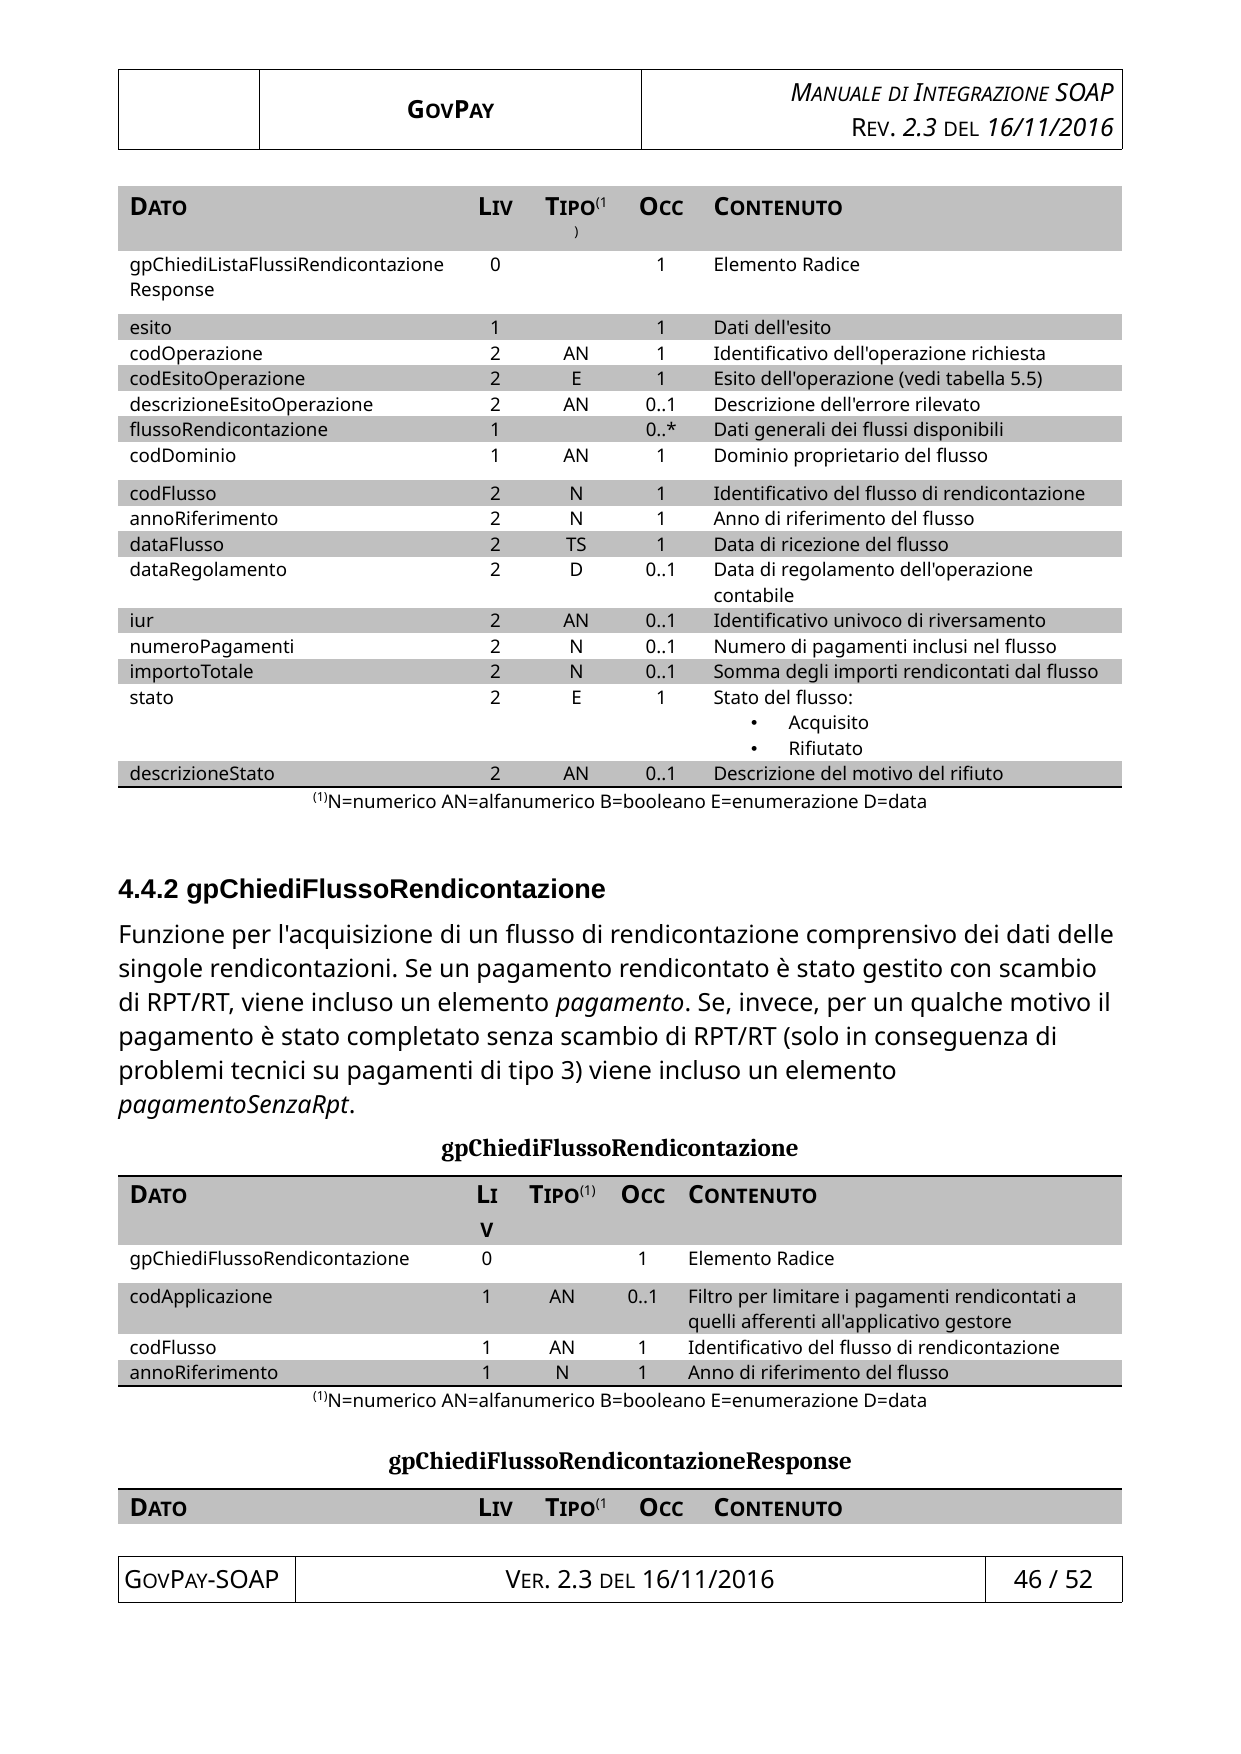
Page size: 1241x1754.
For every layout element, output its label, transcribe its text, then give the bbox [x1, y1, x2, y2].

table_cell Dominio proprietario del flusso [702, 442, 1122, 480]
table_cell 1 [620, 480, 702, 506]
table_cell 0..1 [620, 391, 702, 416]
table_cell Elemento Radice [702, 251, 1122, 314]
table_cell 1 [458, 416, 532, 442]
table_cell 2 [458, 340, 532, 365]
table_cell AN [515, 1334, 609, 1359]
table_cell Numero di pagamenti inclusi nel flusso [702, 633, 1122, 659]
table_cell dataFlusso [118, 531, 458, 557]
table_cell Anno di riferimento del flusso [702, 506, 1122, 531]
table_cell 0..1 [620, 557, 702, 608]
table_cell AN [532, 442, 620, 480]
table_cell N [515, 1360, 609, 1385]
table_cell 2 [458, 365, 532, 391]
table_cell Descrizione dell'errore rilevato [702, 391, 1122, 416]
table_cell AN [515, 1283, 609, 1334]
table_cell 1 [458, 1283, 515, 1334]
table_cell AN [532, 391, 620, 416]
table_cell D [532, 557, 620, 608]
table_cell E [532, 684, 620, 761]
table_cell 1 [620, 684, 702, 761]
table_cell 2 [458, 684, 532, 761]
table_cell Dati dell'esito [702, 314, 1122, 340]
table_cell Anno di riferimento del flusso [677, 1360, 1122, 1385]
table_cell 0 [458, 251, 532, 314]
table_cell 0..* [620, 416, 702, 442]
table_cell N [532, 633, 620, 659]
table_cell codFlusso [118, 1334, 458, 1359]
table_cell 2 [458, 633, 532, 659]
table_cell N [532, 480, 620, 506]
table_cell gpChiediFlussoRendicontazione [118, 1245, 458, 1283]
table_cell 1 [620, 442, 702, 480]
table_cell 1 [620, 340, 702, 365]
table_cell [515, 1245, 609, 1283]
table_cell Liv [458, 1490, 532, 1524]
table_cell 2 [458, 659, 532, 684]
table_cell 1 [458, 314, 532, 340]
table_cell Identificativo del flusso di rendicontazione [702, 480, 1122, 506]
table_cell Dati generali dei flussi disponibili [702, 416, 1122, 442]
table_cell 1 [620, 314, 702, 340]
table_cell flussoRendicontazione [118, 416, 458, 442]
text (1)N=numerico AN=alfanumerico B=booleano E=enumerazione D=data [118, 788, 1122, 814]
table_cell esito [118, 314, 458, 340]
table_cell AN [532, 761, 620, 786]
table_cell 2 [458, 761, 532, 786]
text (1)N=numerico AN=alfanumerico B=booleano E=enumerazione D=data [118, 1387, 1122, 1413]
table_cell 2 [458, 557, 532, 608]
table_cell codDominio [118, 442, 458, 480]
table_cell 0..1 [620, 608, 702, 633]
table_cell 0 [458, 1245, 515, 1283]
table_cell Liv [458, 186, 532, 251]
table_cell Occ [620, 186, 702, 251]
table_cell AN [532, 608, 620, 633]
table_cell Dato [118, 1177, 458, 1245]
table_cell Tipo(1) [532, 186, 620, 251]
table_cell 1 [620, 251, 702, 314]
table_cell 0..1 [609, 1283, 677, 1334]
table_cell Tipo(1 [532, 1490, 620, 1524]
table_cell 2 [458, 391, 532, 416]
table_cell stato [118, 684, 458, 761]
table_cell Somma degli importi rendicontati dal flusso [702, 659, 1122, 684]
table_cell Tipo(1) [515, 1177, 609, 1245]
table_cell Filtro per limitare i pagamenti rendicontati a quelli afferenti all'applicativo gestore [677, 1283, 1122, 1334]
table_cell 1 [609, 1334, 677, 1359]
table_cell 1 [458, 442, 532, 480]
table_cell Contenuto [702, 186, 1122, 251]
table_cell 0..1 [620, 659, 702, 684]
table_cell Occ [609, 1177, 677, 1245]
table_cell codEsitoOperazione [118, 365, 458, 391]
table_cell AN [532, 340, 620, 365]
table_cell Elemento Radice [677, 1245, 1122, 1283]
table_cell Identificativo dell'operazione richiesta [702, 340, 1122, 365]
table_cell importoTotale [118, 659, 458, 684]
table_cell Identificativo del flusso di rendicontazione [677, 1334, 1122, 1359]
table_cell codOperazione [118, 340, 458, 365]
table_cell Dato [118, 186, 458, 251]
table_cell [532, 251, 620, 314]
table_cell [532, 314, 620, 340]
table_cell 2 [458, 608, 532, 633]
table_cell annoRiferimento [118, 1360, 458, 1385]
table_cell Stato del flusso: Acquisito Rifiutato [702, 684, 1122, 761]
table_cell Contenuto [702, 1490, 1122, 1524]
table_cell 1 [620, 365, 702, 391]
table_cell Liv [458, 1177, 515, 1245]
table_cell 1 [609, 1245, 677, 1283]
table_cell 1 [458, 1360, 515, 1385]
table_cell 1 [620, 506, 702, 531]
table_cell iur [118, 608, 458, 633]
table_cell 0..1 [620, 761, 702, 786]
table_cell Contenuto [677, 1177, 1122, 1245]
table_cell Descrizione del motivo del rifiuto [702, 761, 1122, 786]
table_cell codFlusso [118, 480, 458, 506]
table_cell N [532, 506, 620, 531]
table_cell numeroPagamenti [118, 633, 458, 659]
table_cell 2 [458, 480, 532, 506]
table_cell Data di ricezione del flusso [702, 531, 1122, 557]
table_cell N [532, 659, 620, 684]
table_cell annoRiferimento [118, 506, 458, 531]
table_cell gpChiediListaFlussiRendicontazioneResponse [118, 251, 458, 314]
table_cell dataRegolamento [118, 557, 458, 608]
text Funzione per l'acquisizione di un flusso di rendicontazione comprensivo dei dati delle singole rendicontazioni. Se un pagamento rendicontato è stato gestito con scambio di RPT/RT, viene incluso un elemento pagamento. Se, invece, per un qualche motivo il pagamento è stato completato senza scambio di RPT/RT (solo in conseguenza di problemi tecnici su pagamenti di tipo 3) viene incluso un elemento pagamentoSenzaRpt. [118, 917, 1122, 1121]
table_header gpChiediFlussoRendicontazione [118, 1134, 1122, 1175]
table_cell Data di regolamento dell'operazione contabile [702, 557, 1122, 608]
table_cell Identificativo univoco di riversamento [702, 608, 1122, 633]
table_cell 2 [458, 506, 532, 531]
table_cell E [532, 365, 620, 391]
table_cell Dato [118, 1490, 458, 1524]
table_cell descrizioneEsitoOperazione [118, 391, 458, 416]
table_cell 1 [458, 1334, 515, 1359]
table_cell descrizioneStato [118, 761, 458, 786]
table_cell TS [532, 531, 620, 557]
table_cell 1 [609, 1360, 677, 1385]
subtitle gpChiediFlussoRendicontazione [118, 873, 1122, 904]
table_header gpChiediFlussoRendicontazioneResponse [118, 1447, 1122, 1488]
table_cell codApplicazione [118, 1283, 458, 1334]
table_cell Occ [620, 1490, 702, 1524]
table_cell 1 [620, 531, 702, 557]
table_cell 2 [458, 531, 532, 557]
table_cell [532, 416, 620, 442]
table_cell Esito dell'operazione (vedi tabella 5.5) [702, 365, 1122, 391]
table_cell 0..1 [620, 633, 702, 659]
